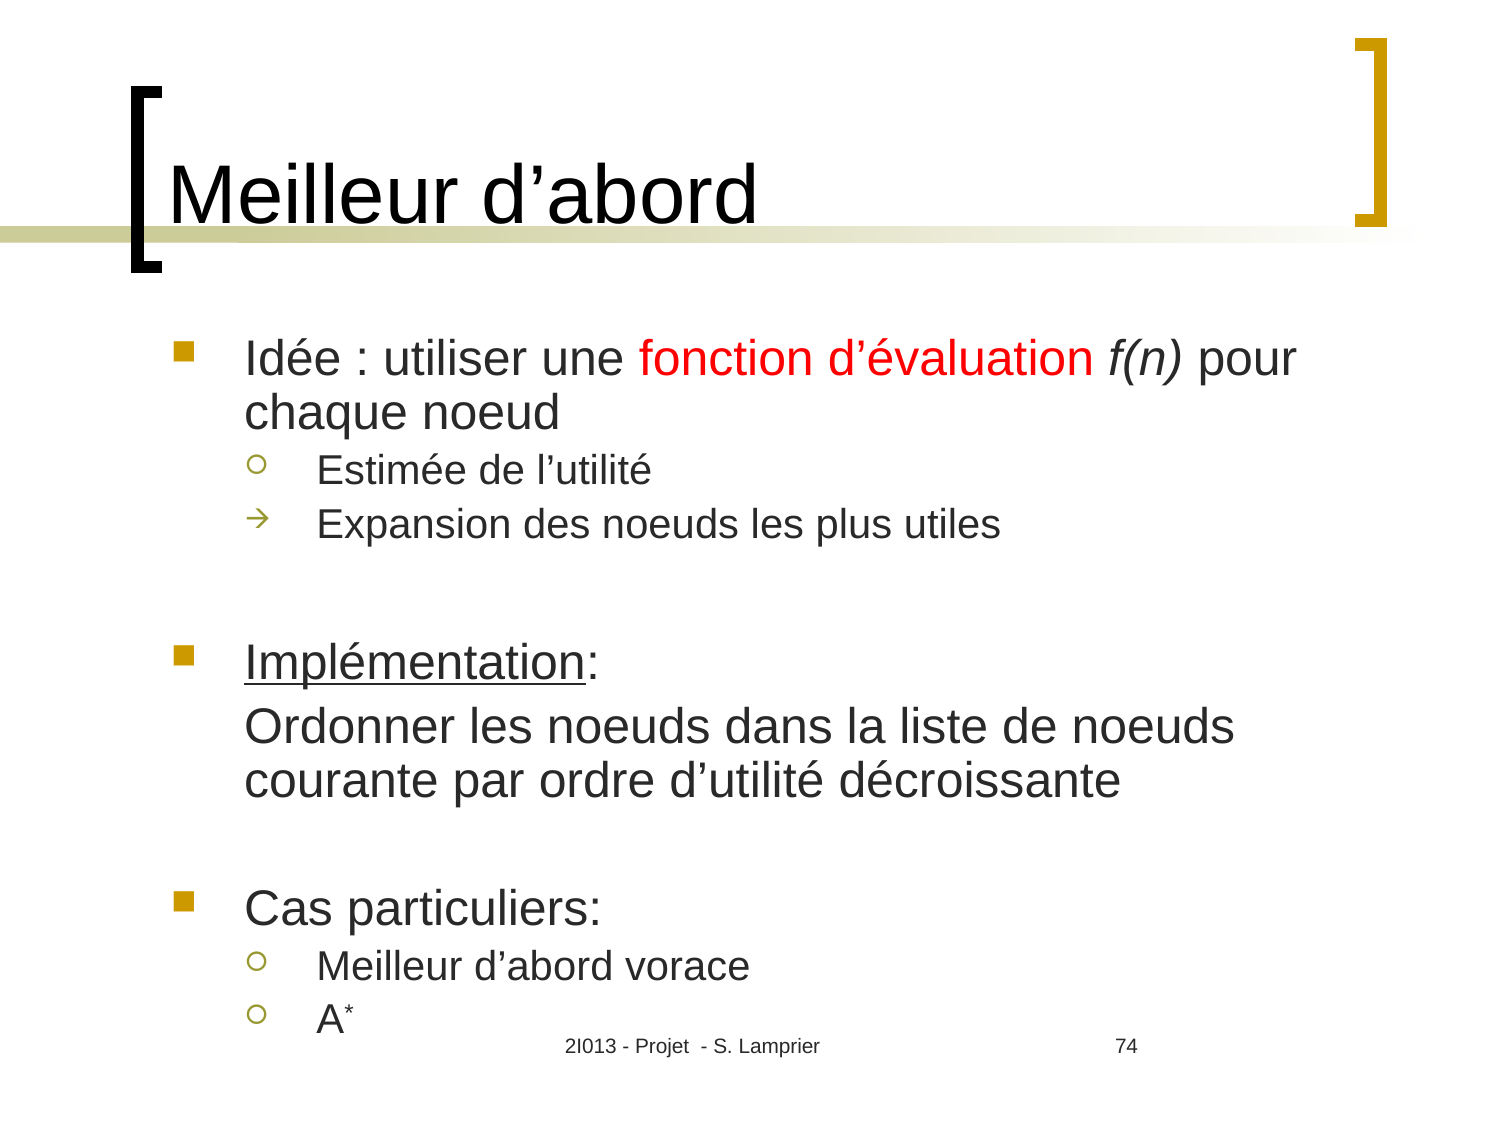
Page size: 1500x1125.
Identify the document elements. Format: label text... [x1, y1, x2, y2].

list Idée : utiliser une fonction d’évaluation f(n) pour chaque noeud Estimée de l’utilité Expansion des noeuds les plus utiles Implémentation: Ordonner les noeuds dans la liste de noeuds courante par ordre d’utilité décroissante Cas particuliers: Meilleur d’abord vorace A* [155, 324, 1413, 1000]
footer 2I013 - Projet - S. Lamprier [549, 1025, 1025, 1100]
title Meilleur d’abord [152, 15, 1328, 248]
slide_number [1100, 1025, 1413, 1100]
